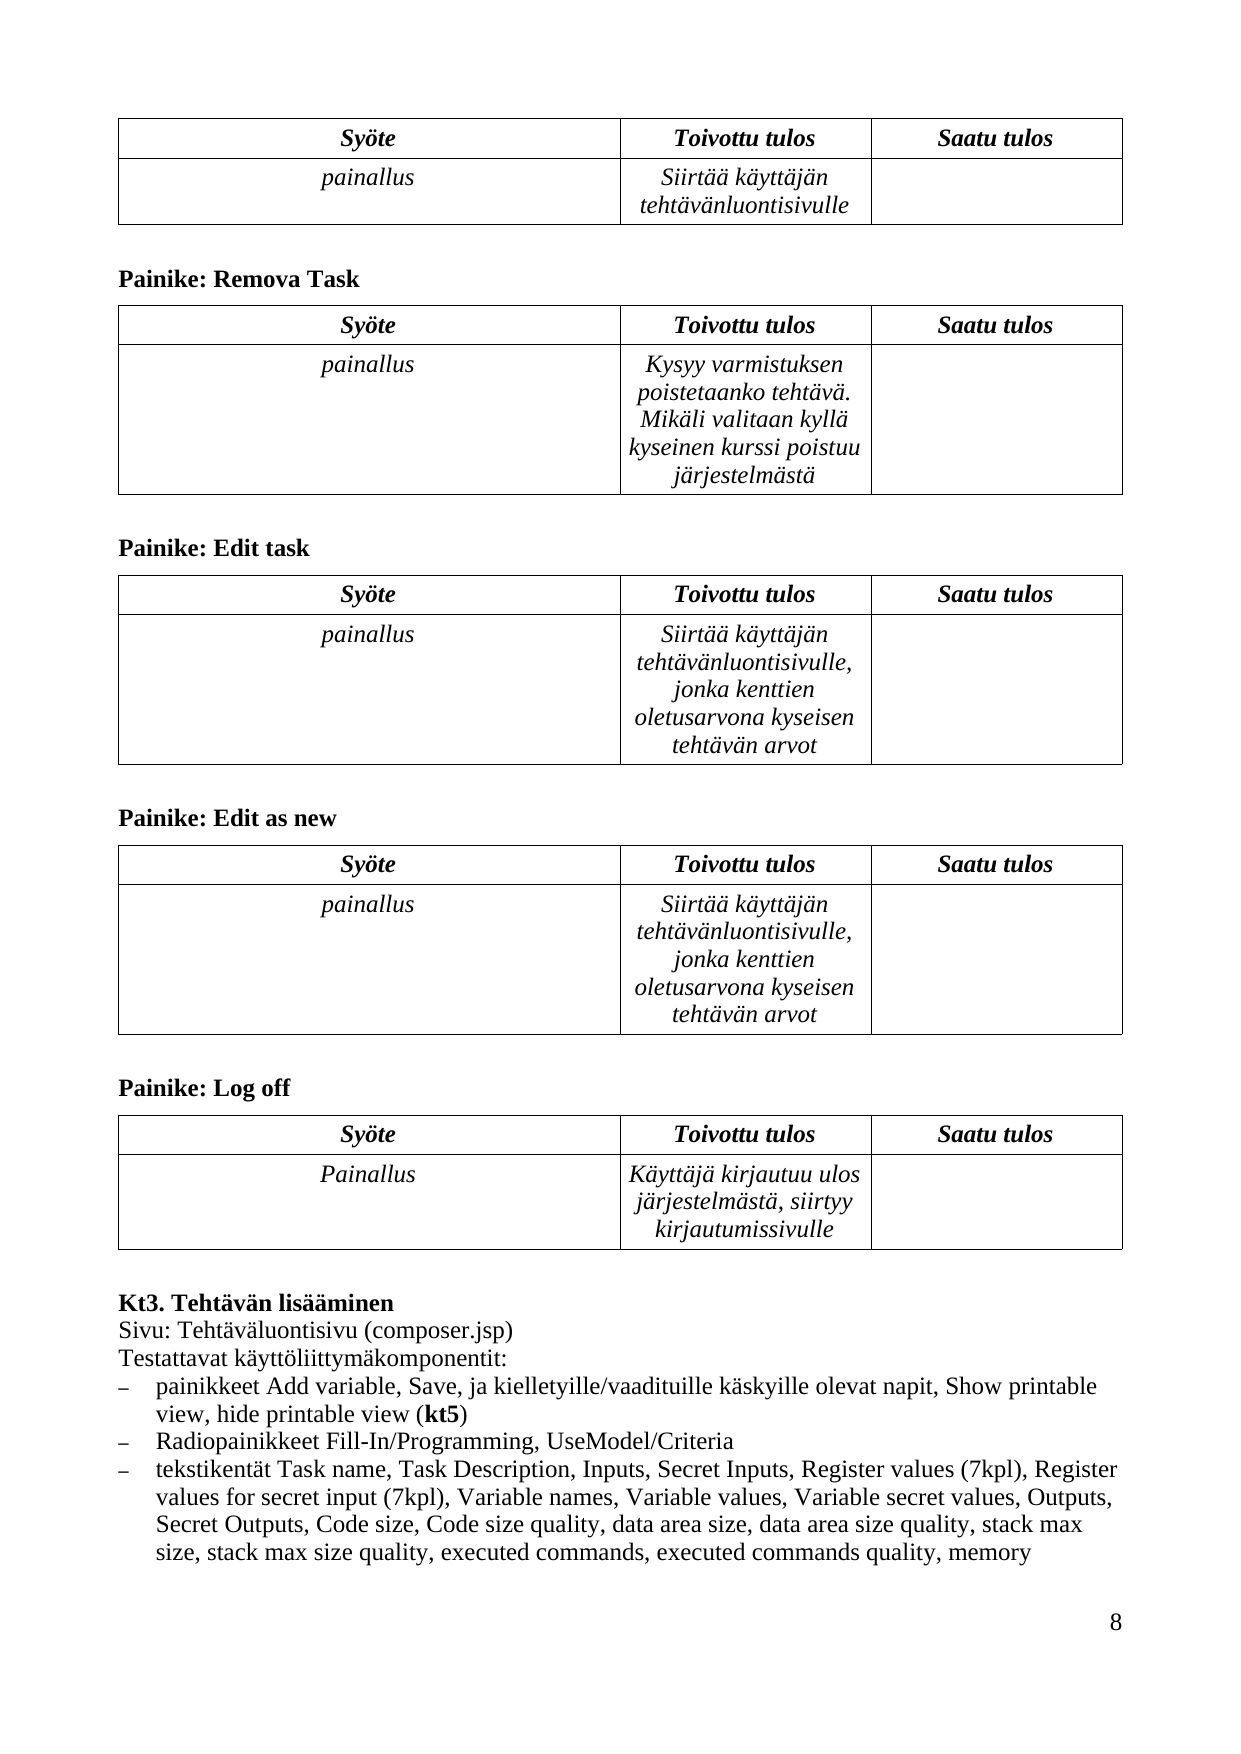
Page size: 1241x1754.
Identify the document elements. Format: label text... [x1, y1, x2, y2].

table_header Saatu tulos [872, 306, 1122, 344]
text Sivu: Tehtäväluontisivu (composer.jsp) [118, 1317, 1122, 1344]
table_cell Käyttäjä kirjautuu ulos järjestelmästä, siirtyy kirjautumissivulle [621, 1155, 871, 1248]
table_header Toivottu tulos [621, 576, 871, 614]
table_cell painallus [119, 345, 620, 494]
table_cell [872, 159, 1122, 224]
table_header Saatu tulos [872, 119, 1122, 157]
text Painike: Edit as new [118, 804, 1122, 832]
table_cell Siirtää käyttäjän tehtävänluontisivulle, jonka kenttien oletusarvona kyseisen tehtävän arvot [621, 885, 871, 1034]
table_header Saatu tulos [872, 846, 1122, 884]
list painikkeet Add variable, Save, ja kielletyille/vaadituille käskyille olevat napit, Show printable view, hide printable view (kt5) [118, 1372, 1122, 1427]
table_cell Kysyy varmistuksen poistetaanko tehtävä. Mikäli valitaan kyllä kyseinen kurssi poistuu järjestelmästä [621, 345, 871, 494]
text Painike: Edit task [118, 534, 1122, 562]
list tekstikentät Task name, Task Description, Inputs, Secret Inputs, Register values (7kpl), Register values for secret input (7kpl), Variable names, Variable values, Variable secret values, Outputs, Secret Outputs, Code size, Code size quality, data area size, data area size quality, stack max size, stack max size quality, executed commands, executed commands quality, memory [118, 1455, 1122, 1566]
table_header Syöte [119, 846, 620, 884]
table_cell painallus [119, 615, 620, 764]
text Kt3. Tehtävän lisääminen [118, 1289, 1122, 1317]
table_header Syöte [119, 1116, 620, 1154]
table_cell painallus [119, 159, 620, 224]
table_header Syöte [119, 306, 620, 344]
table_header Toivottu tulos [621, 119, 871, 157]
table_cell Siirtää käyttäjän tehtävänluontisivulle [621, 159, 871, 224]
table_cell [872, 615, 1122, 764]
table_cell [872, 345, 1122, 494]
table_cell Painallus [119, 1155, 620, 1248]
table_cell [872, 885, 1122, 1034]
table_header Toivottu tulos [621, 306, 871, 344]
text Painike: Remova Task [118, 265, 1122, 292]
table_header Saatu tulos [872, 1116, 1122, 1154]
list Radiopainikkeet Fill-In/Programming, UseModel/Criteria [118, 1427, 1122, 1455]
text Testattavat käyttöliittymäkomponentit: [118, 1344, 1122, 1372]
table_cell Siirtää käyttäjän tehtävänluontisivulle, jonka kenttien oletusarvona kyseisen tehtävän arvot [621, 615, 871, 764]
table_cell [872, 1155, 1122, 1248]
table_cell painallus [119, 885, 620, 1034]
table_header Saatu tulos [872, 576, 1122, 614]
table_header Syöte [119, 576, 620, 614]
table_header Toivottu tulos [621, 1116, 871, 1154]
table_header Toivottu tulos [621, 846, 871, 884]
text Painike: Log off [118, 1074, 1122, 1102]
table_header Syöte [119, 119, 620, 157]
